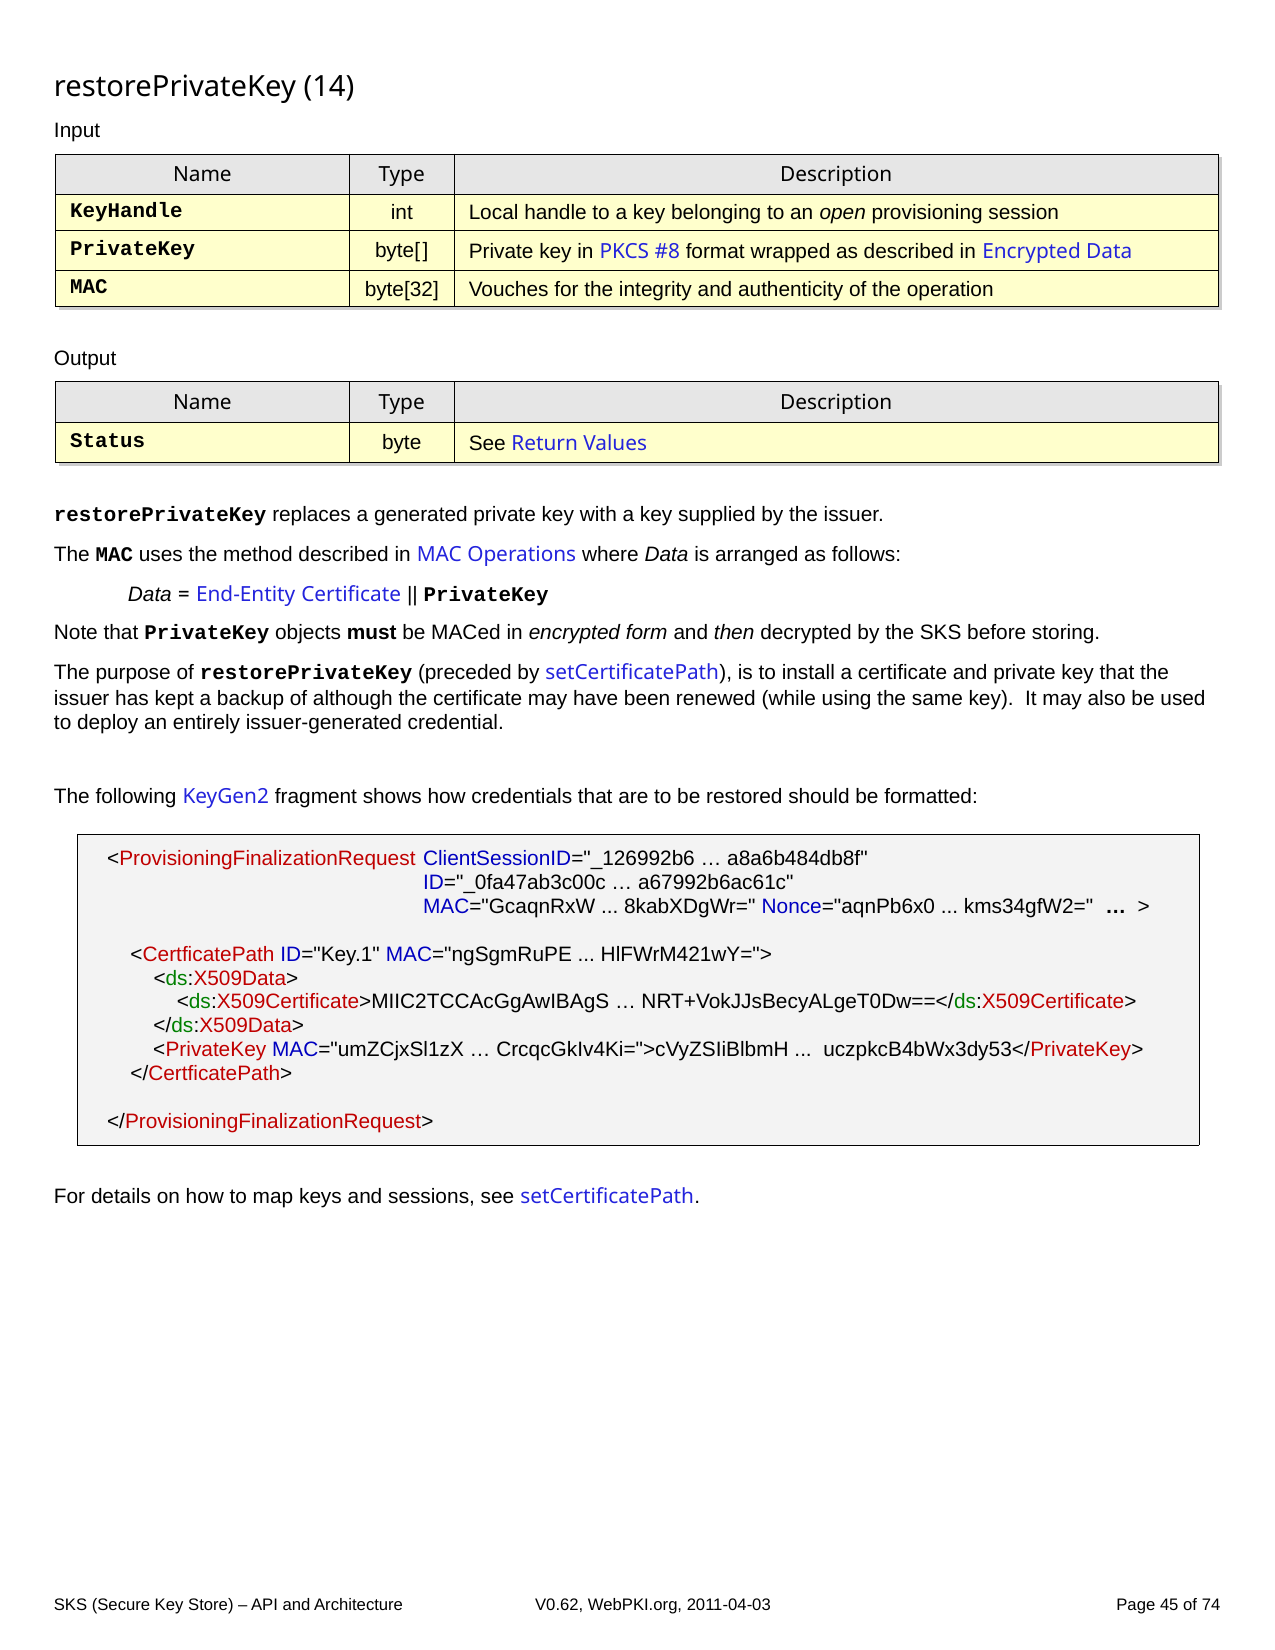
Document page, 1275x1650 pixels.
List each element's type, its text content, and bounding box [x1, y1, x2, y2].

table_header Name [56, 155, 349, 194]
table_cell byte [350, 423, 454, 462]
text For details on how to map keys and sessions, see setCertificatePath. [54, 1181, 1221, 1209]
text The MAC uses the method described in MAC Operations where Data is arranged as follows: [54, 539, 1221, 568]
text The following KeyGen2 fragment shows how credentials that are to be restored should be formatted: [54, 781, 1221, 834]
table_cell Vouches for the integrity and authenticity of the operation [455, 271, 1218, 306]
table_cell Local handle to a key belonging to an open provisioning session [455, 195, 1218, 230]
text Data = End-Entity Certificate || PrivateKey [54, 579, 1221, 608]
subtitle restorePrivateKey (14) [54, 66, 1221, 105]
text Note that PrivateKey objects must be MACed in encrypted form and then decrypted by the SKS before storing. [54, 620, 1221, 646]
table_cell Status [56, 423, 349, 462]
table_cell MAC [56, 271, 349, 306]
text restorePrivateKey replaces a generated private key with a key supplied by the issuer. [54, 502, 1221, 527]
table_header Type [350, 155, 454, 194]
table_cell PrivateKey [56, 231, 349, 270]
table_cell See Return Values [455, 423, 1218, 462]
text The purpose of restorePrivateKey (preceded by setCertificatePath), is to install a certificate and private key that the issuer has kept a backup of although the certificate may have been renewed (while using the same key). It may also be used to deploy an entirely issuer-generated credential. [54, 657, 1221, 734]
table_cell Private key in PKCS #8 format wrapped as described in Encrypted Data [455, 231, 1218, 270]
text Output [54, 346, 1221, 369]
table_header Description [455, 382, 1218, 422]
text Input [54, 118, 1221, 142]
table_header <ProvisioningFinalizationRequest ClientSessionID="_126992b6 … a8a6b484db8f" ID="_0fa47ab3c00c … a67992b6ac61c" MAC="GcaqnRxW ... 8kabXDgWr=" Nonce="aqnPb6x0 ... kms34gfW2=" … > <CertficatePath ID="Key.1" MAC="ngSgmRuPE ... HlFWrM421wY="> <ds:X509Data> <ds:X509Certificate>MIIC2TCCAcGgAwIBAgS … NRT+VokJJsBecyALgeT0Dw==</ds:X509Certificate> </ds:X509Data> <PrivateKey MAC="umZCjxSl1zX … CrcqcGkIv4Ki=">cVyZSIiBlbmH ... uczpkcB4bWx3dy53</PrivateKey> </CertficatePath> </ProvisioningFinalizationRequest> [78, 835, 1199, 1145]
table_header Type [350, 382, 454, 422]
table_cell KeyHandle [56, 195, 349, 230]
table_cell int [350, 195, 454, 230]
table_cell byte⁮[ ] [350, 231, 454, 270]
table_header Description [455, 155, 1218, 194]
table_header Name [56, 382, 349, 422]
table_cell byte⁮[32] [350, 271, 454, 306]
